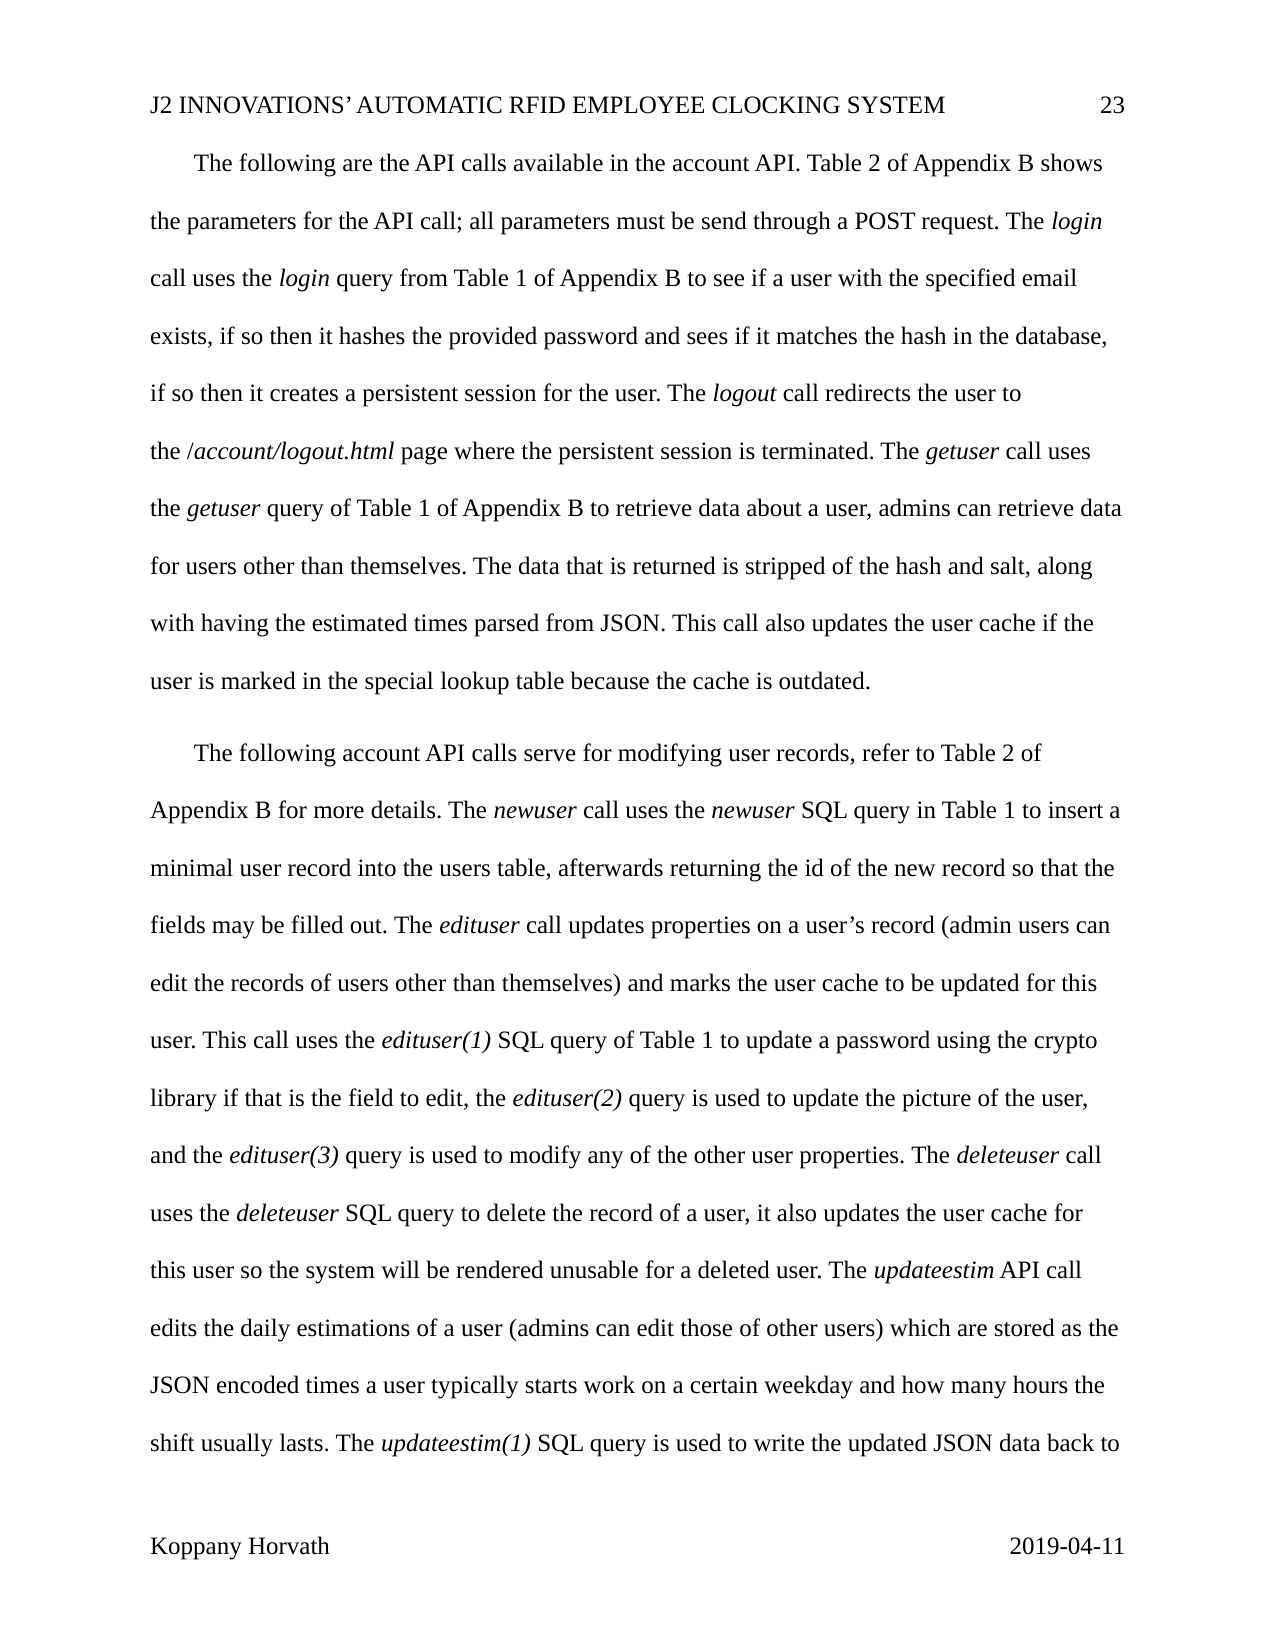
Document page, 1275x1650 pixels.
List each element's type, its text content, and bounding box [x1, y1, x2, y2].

text The following are the API calls available in the account API. Table 2 of Appendix B shows the parameters for the API call; all parameters must be send through a POST request. The login call uses the login query from Table 1 of Appendix B to see if a user with the specified email exists, if so then it hashes the provided password and sees if it matches the hash in the database, if so then it creates a persistent session for the user. The logout call redirects the user to the /account/logout.html page where the persistent session is terminated. The getuser call uses the getuser query of Table 1 of Appendix B to retrieve data about a user, admins can retrieve data for users other than themselves. The data that is returned is stripped of the hash and salt, along with having the estimated times parsed from JSON. This call also updates the user cache if the user is marked in the special lookup table because the cache is outdated. [150, 148, 1125, 694]
text The following account API calls serve for modifying user records, refer to Table 2 of Appendix B for more details. The newuser call uses the newuser SQL query in Table 1 to insert a minimal user record into the users table, afterwards returning the id of the new record so that the fields may be filled out. The edituser call updates properties on a user’s record (admin users can edit the records of users other than themselves) and marks the user cache to be updated for this user. This call uses the edituser(1) SQL query of Table 1 to update a password using the crypto library if that is the field to edit, the edituser(2) query is used to update the picture of the user, and the edituser(3) query is used to modify any of the other user properties. The deleteuser call uses the deleteuser SQL query to delete the record of a user, it also updates the user cache for this user so the system will be rendered unusable for a deleted user. The updateestim API call edits the daily estimations of a user (admins can edit those of other users) which are stored as the JSON encoded times a user typically starts work on a certain weekday and how many hours the shift usually lasts. The updateestim(1) SQL query is used to write the updated JSON data back to [150, 738, 1125, 1457]
